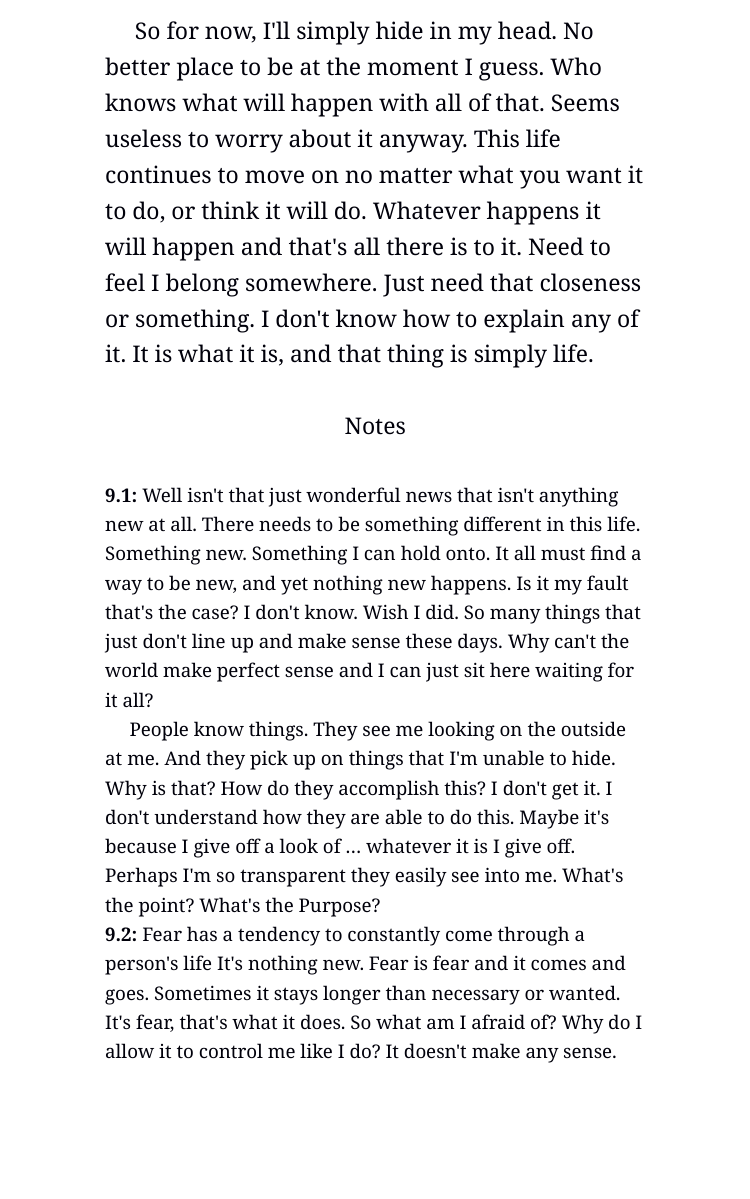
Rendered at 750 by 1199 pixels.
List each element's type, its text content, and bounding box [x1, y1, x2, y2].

text 9.2: Fear has a tendency to constantly come through a person's life It's nothing new. Fear is fear and it comes and goes. Sometimes it stays longer than necessary or wanted. It's fear, that's what it does. So what am I afraid of? Why do I allow it to control me like I do? It doesn't make any sense. [105, 921, 645, 1064]
text Notes [105, 410, 645, 442]
text People know things. They see me looking on the outside at me. And they pick up on things that I'm unable to hide. Why is that? How do they accomplish this? I don't get it. I don't understand how they are able to do this. Maybe it's because I give off a look of … whatever it is I give off. Perhaps I'm so transparent they easily see into me. What's the point? What's the Purpose? [105, 716, 645, 917]
text 9.1: Well isn't that just wonderful news that isn't anything new at all. There needs to be something different in this life. Something new. Something I can hold onto. It all must find a way to be new, and yet nothing new happens. Is it my fault that's the case? I don't know. Wish I did. So many things that just don't line up and make sense these days. Why can't the world make perfect sense and I can just sit here waiting for it all? [105, 482, 645, 713]
text So for now, I'll simply hide in my head. No better place to be at the moment I guess. Who knows what will happen with all of that. Seems useless to worry about it anyway. This life continues to move on no matter what you want it to do, or think it will do. Whatever happens it will happen and that's all there is to it. Need to feel I belong somewhere. Just need that closeness or something. I don't know how to explain any of it. It is what it is, and that thing is simply life. [105, 15, 645, 370]
